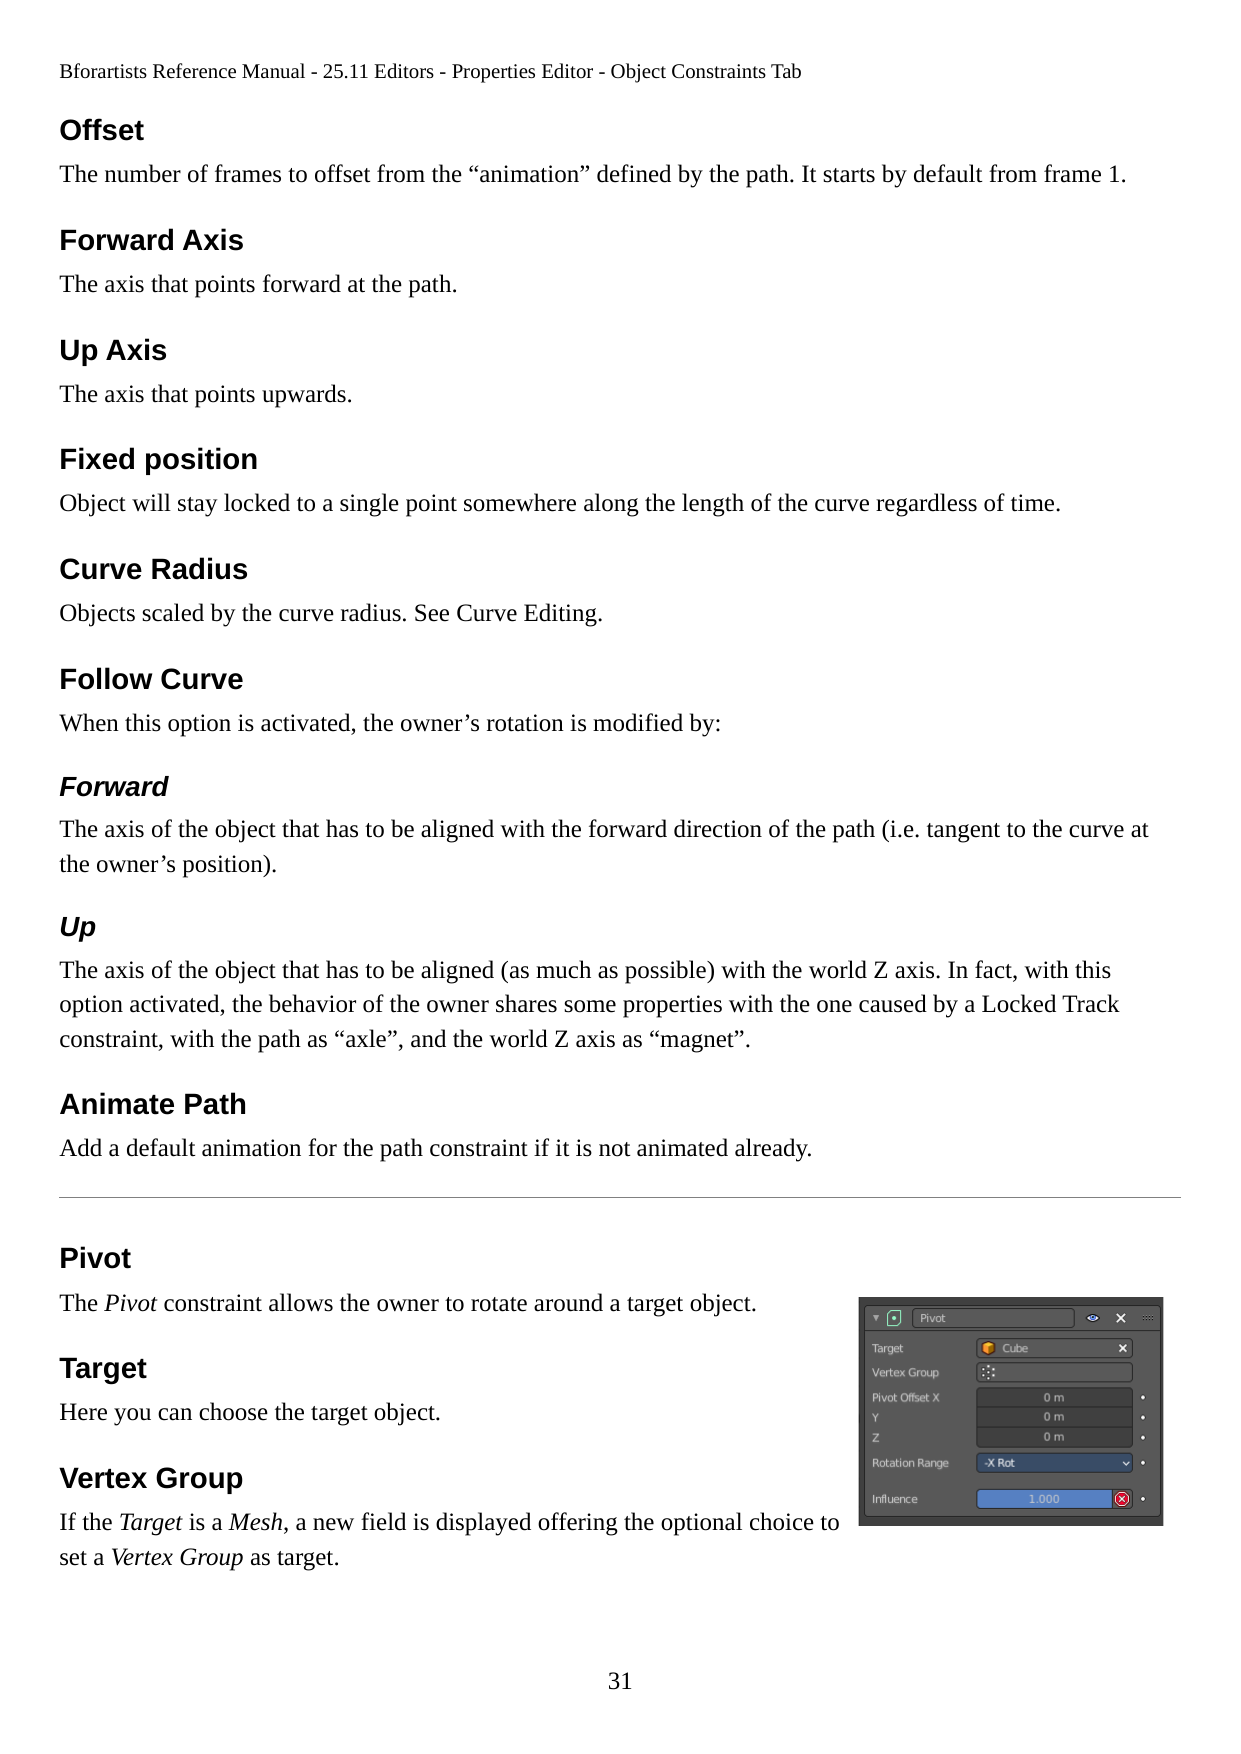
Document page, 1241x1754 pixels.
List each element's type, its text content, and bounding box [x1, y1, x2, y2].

subtitle Offset [59, 113, 1181, 146]
text The axis that points upwards. [59, 379, 1181, 407]
subtitle Forward Axis [59, 222, 1181, 256]
subtitle Follow Curve [59, 662, 1181, 696]
subtitle Fixed position [59, 442, 1181, 476]
subtitle [1164, 1351, 1181, 1385]
text Here you can choose the target object. [59, 1397, 858, 1426]
subtitle Pivot [59, 1241, 1181, 1275]
text The axis of the object that has to be aligned with the forward direction of the path (i.e. tangent to the curve at the owner’s position). [59, 814, 1181, 877]
text The Pivot constraint allows the owner to rotate around a target object. [59, 1288, 1181, 1316]
subtitle Curve Radius [59, 552, 1181, 586]
text Object will stay locked to a single point somewhere along the length of the curve regardless of time. [59, 488, 1181, 517]
subtitle [1164, 1461, 1181, 1495]
subtitle Animate Path [59, 1087, 1181, 1121]
subtitle Target [59, 1351, 858, 1385]
text Add a default animation for the path constraint if it is not animated already. [59, 1133, 1181, 1162]
subtitle Forward [59, 770, 1181, 802]
text The number of frames to offset from the “animation” defined by the path. It starts by default from frame 1. [59, 159, 1181, 188]
subtitle Up Axis [59, 332, 1181, 366]
text The axis of the object that has to be aligned (as much as possible) with the world Z axis. In fact, with this option activated, the behavior of the owner shares some properties with the one caused by a Locked Track constraint, with the path as “axle”, and the world Z axis as “magnet”. [59, 955, 1181, 1052]
subtitle Vertex Group [59, 1461, 858, 1495]
text Objects scaled by the curve radius. See Curve Editing. [59, 598, 1181, 627]
text If the Target is a Mesh, a new field is displayed offering the optional choice to set a Vertex Group as target. [59, 1507, 1181, 1571]
text The axis that points forward at the path. [59, 269, 1181, 297]
text When this option is activated, the owner’s rotation is modified by: [59, 708, 1181, 737]
subtitle Up [59, 910, 1181, 942]
picture [858, 1297, 1164, 1526]
